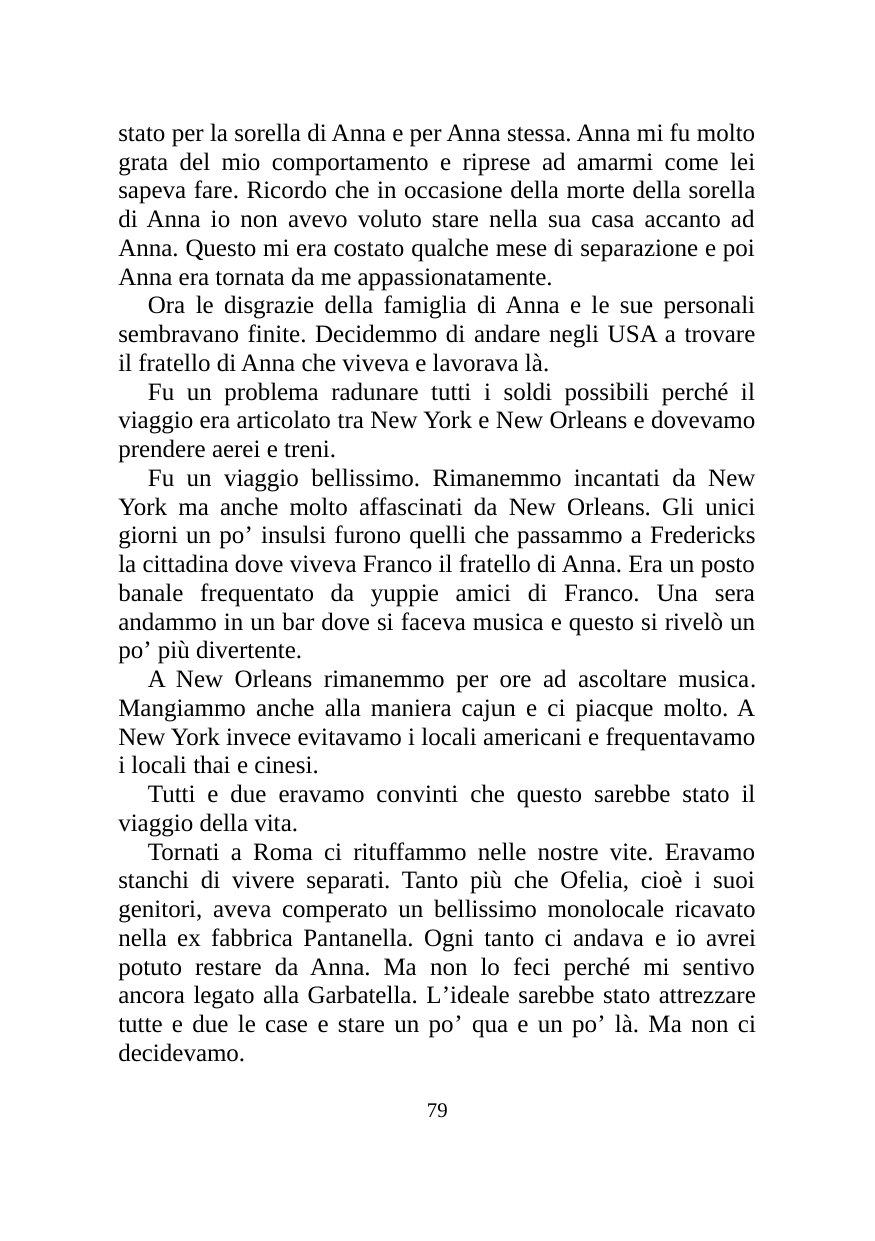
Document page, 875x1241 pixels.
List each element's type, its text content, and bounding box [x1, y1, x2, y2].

text Fu un problema radunare tutti i soldi possibili perché il viaggio era articolato tra New York e New Orleans e dovevamo prendere aerei e treni. [118, 377, 756, 463]
text stato per la sorella di Anna e per Anna stessa. Anna mi fu molto grata del mio comportamento e riprese ad amarmi come lei sapeva fare. Ricordo che in occasione della morte della sorella di Anna io non avevo voluto stare nella sua casa accanto ad Anna. Questo mi era costato qualche mese di separazione e poi Anna era tornata da me appassionatamente. [118, 118, 756, 291]
text Ora le disgrazie della famiglia di Anna e le sue personali sembravano finite. Decidemmo di andare negli USA a trovare il fratello di Anna che viveva e lavorava là. [118, 291, 756, 377]
text Tutti e due eravamo convinti che questo sarebbe stato il viaggio della vita. [118, 779, 756, 837]
text A New Orleans rimanemmo per ore ad ascoltare musica. Mangiammo anche alla maniera cajun e ci piacque molto. A New York invece evitavamo i locali americani e frequentavamo i locali thai e cinesi. [118, 664, 756, 779]
text Fu un viaggio bellissimo. Rimanemmo incantati da New York ma anche molto affascinati da New Orleans. Gli unici giorni un po’ insulsi furono quelli che passammo a Fredericks la cittadina dove viveva Franco il fratello di Anna. Era un posto banale frequentato da yuppie amici di Franco. Una sera andammo in un bar dove si faceva musica e questo si rivelò un po’ più divertente. [118, 463, 756, 664]
text Tornati a Roma ci rituffammo nelle nostre vite. Eravamo stanchi di vivere separati. Tanto più che Ofelia, cioè i suoi genitori, aveva comperato un bellissimo monolocale ricavato nella ex fabbrica Pantanella. Ogni tanto ci andava e io avrei potuto restare da Anna. Ma non lo feci perché mi sentivo ancora legato alla Garbatella. L’ideale sarebbe stato attrezzare tutte e due le case e stare un po’ qua e un po’ là. Ma non ci decidevamo. [118, 837, 756, 1067]
